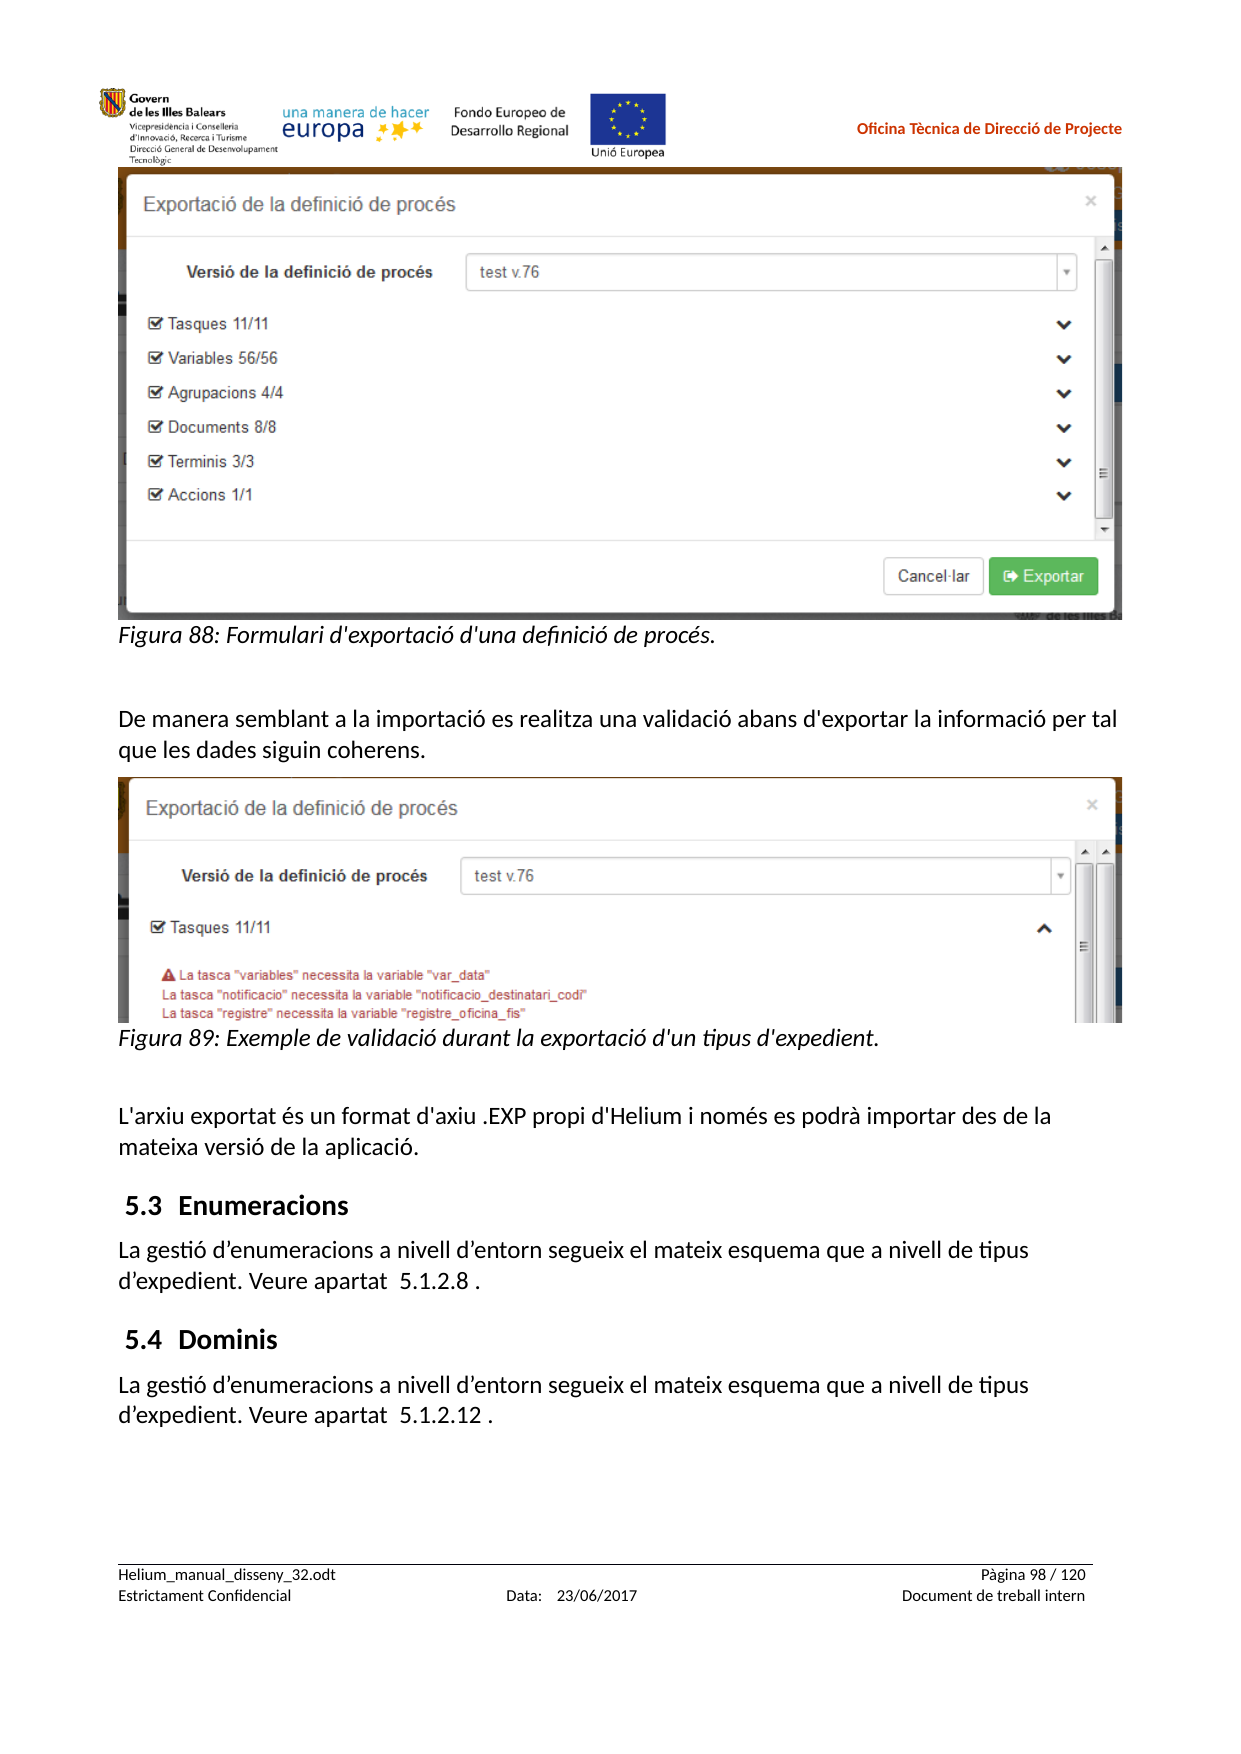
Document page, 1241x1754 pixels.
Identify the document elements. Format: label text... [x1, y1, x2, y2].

text Figura 88: Formulari d'exportació d'una definició de procés. [118, 620, 1122, 650]
picture [118, 777, 1123, 1023]
text L'arxiu exportat és un format d'axiu .EXP propi d'Helium i només es podrà importar des de la mateixa versió de la aplicació. [118, 1101, 1122, 1162]
subtitle Enumeracions [118, 1187, 1122, 1222]
text La gestió d’enumeracions a nivell d’entorn segueix el mateix esquema que a nivell de tipus d’expedient. Veure apartat 5.1.2.8. [118, 1235, 1122, 1296]
picture [99, 87, 668, 166]
text La gestió d’enumeracions a nivell d’entorn segueix el mateix esquema que a nivell de tipus d’expedient. Veure apartat 5.1.2.12. [118, 1369, 1122, 1430]
text Figura 89: Exemple de validació durant la exportació d'un tipus d'expedient. [118, 1023, 1122, 1053]
text De manera semblant a la importació es realitza una validació abans d'exportar la informació per tal que les dades siguin coherens. [118, 704, 1122, 765]
subtitle Dominis [118, 1321, 1122, 1356]
picture [118, 167, 1123, 620]
